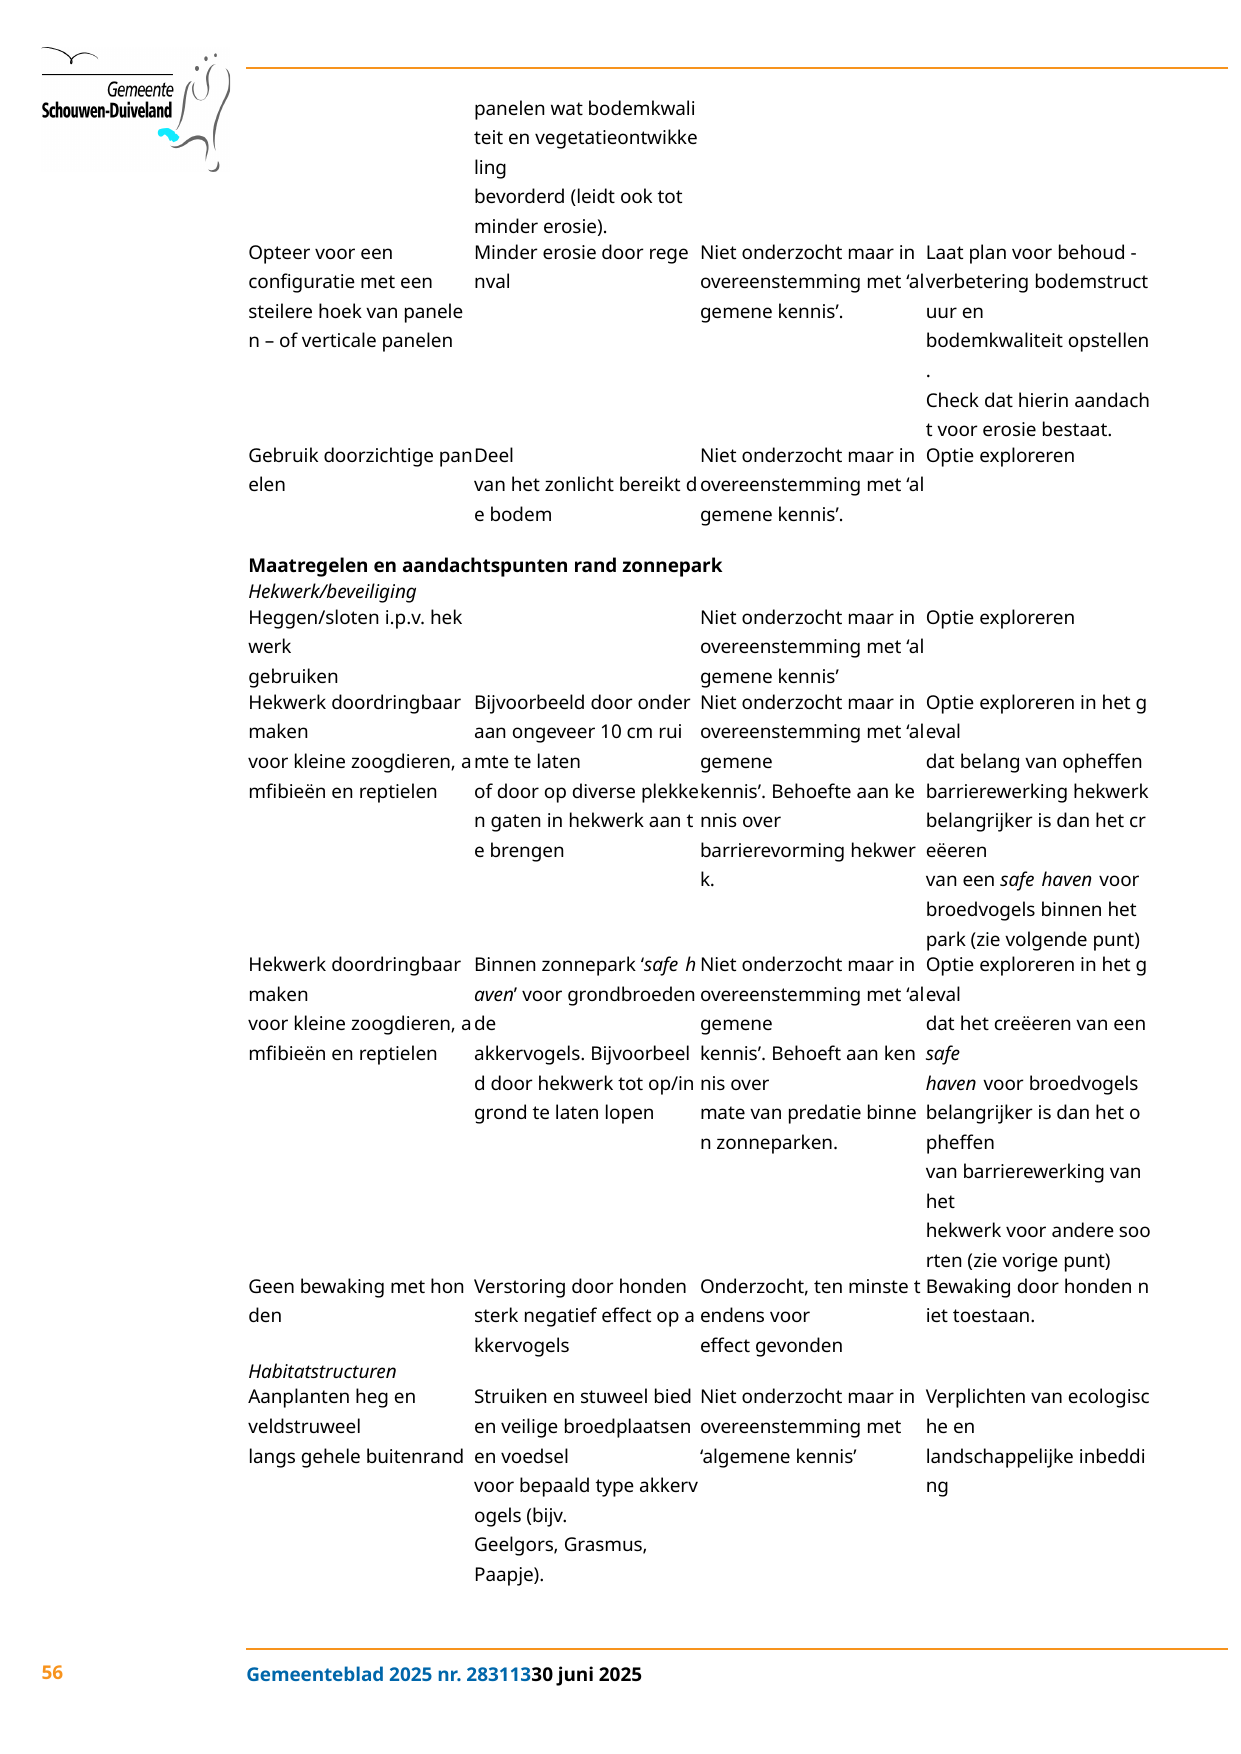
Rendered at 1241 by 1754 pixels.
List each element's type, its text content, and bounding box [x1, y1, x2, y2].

table_cell Niet onderzocht maar in overeenstemming met ‘algemene kennis’. [700, 442, 926, 527]
table_cell Bijvoorbeeld door onderaan ongeveer 10 cm ruimte te laten of door op diverse plekken gaten in hekwerk aan te brengen [474, 689, 700, 951]
table_cell Niet onderzocht maar in overeenstemming met ‘algemene kennis’ [700, 1384, 926, 1587]
table_cell Niet onderzocht maar in overeenstemming met ‘algemene kennis’. Behoeft aan kennis over mate van predatie binnen zonneparken. [700, 951, 926, 1273]
table_cell [926, 95, 1152, 239]
table_cell Verplichten van ecologische en landschappelijke inbedding [926, 1384, 1152, 1587]
table_cell [474, 527, 700, 553]
table_cell Minder erosie door regenval [474, 239, 700, 442]
table_cell [700, 95, 926, 239]
table_cell Opteer voor een configuratie met een steilere hoek van panelen – of verticale panelen [248, 239, 474, 442]
table_cell Aanplanten heg en veldstruweel langs gehele buitenrand [248, 1384, 474, 1587]
table_cell Optie exploreren [926, 604, 1152, 689]
table_cell Laat plan voor behoud -verbetering bodemstructuur en bodemkwaliteit opstellen. Check dat hierin aandacht voor erosie bestaat. [926, 239, 1152, 442]
table_cell Hekwerk/beveiliging [248, 579, 1152, 604]
picture [41, 47, 231, 172]
table_cell Niet onderzocht maar in overeenstemming met ‘algemene kennis’. [700, 239, 926, 442]
table_cell Verstoring door honden sterk negatief effect op akkervogels [474, 1273, 700, 1358]
table_cell Maatregelen en aandachtspunten rand zonnepark [248, 553, 1152, 578]
table_cell panelen wat bodemkwaliteit en vegetatieontwikkeling bevorderd (leidt ook tot minder erosie). [474, 95, 700, 239]
table_cell [926, 527, 1152, 553]
table_cell [474, 604, 700, 689]
table_cell Geen bewaking met honden [248, 1273, 474, 1358]
table_cell [248, 95, 474, 239]
table_cell Niet onderzocht maar in overeenstemming met ‘algemene kennis’. Behoefte aan kennis over barrierevorming hekwerk. [700, 689, 926, 951]
table_cell Gebruik doorzichtige panelen [248, 442, 474, 527]
table_cell Niet onderzocht maar in overeenstemming met ‘algemene kennis’ [700, 604, 926, 689]
table_cell Optie exploreren [926, 442, 1152, 527]
table_cell Hekwerk doordringbaar maken voor kleine zoogdieren, amfibieën en reptielen [248, 951, 474, 1273]
table_cell Optie exploreren in het geval dat het creëeren van een safe haven voor broedvogels belangrijker is dan het opheffen van barrierewerking van het hekwerk voor andere soorten (zie vorige punt) [926, 951, 1152, 1273]
table_cell Binnen zonnepark ‘safe haven’ voor grondbroedende akkervogels. Bijvoorbeeld door hekwerk tot op/in grond te laten lopen [474, 951, 700, 1273]
table_cell Heggen/sloten i.p.v. hekwerk gebruiken [248, 604, 474, 689]
table_cell [248, 527, 474, 553]
table_cell [700, 527, 926, 553]
table_cell Habitatstructuren [248, 1358, 1152, 1384]
table_cell Struiken en stuweel bieden veilige broedplaatsen en voedsel voor bepaald type akkervogels (bijv. Geelgors, Grasmus, Paapje). [474, 1384, 700, 1587]
table_cell Optie exploreren in het geval dat belang van opheffen barrierewerking hekwerk belangrijker is dan het creëeren van een safe haven voor broedvogels binnen het park (zie volgende punt) [926, 689, 1152, 951]
table_cell Deel van het zonlicht bereikt de bodem [474, 442, 700, 527]
table_cell Onderzocht, ten minste tendens voor effect gevonden [700, 1273, 926, 1358]
table_cell Bewaking door honden niet toestaan. [926, 1273, 1152, 1358]
table_cell Hekwerk doordringbaar maken voor kleine zoogdieren, amfibieën en reptielen [248, 689, 474, 951]
